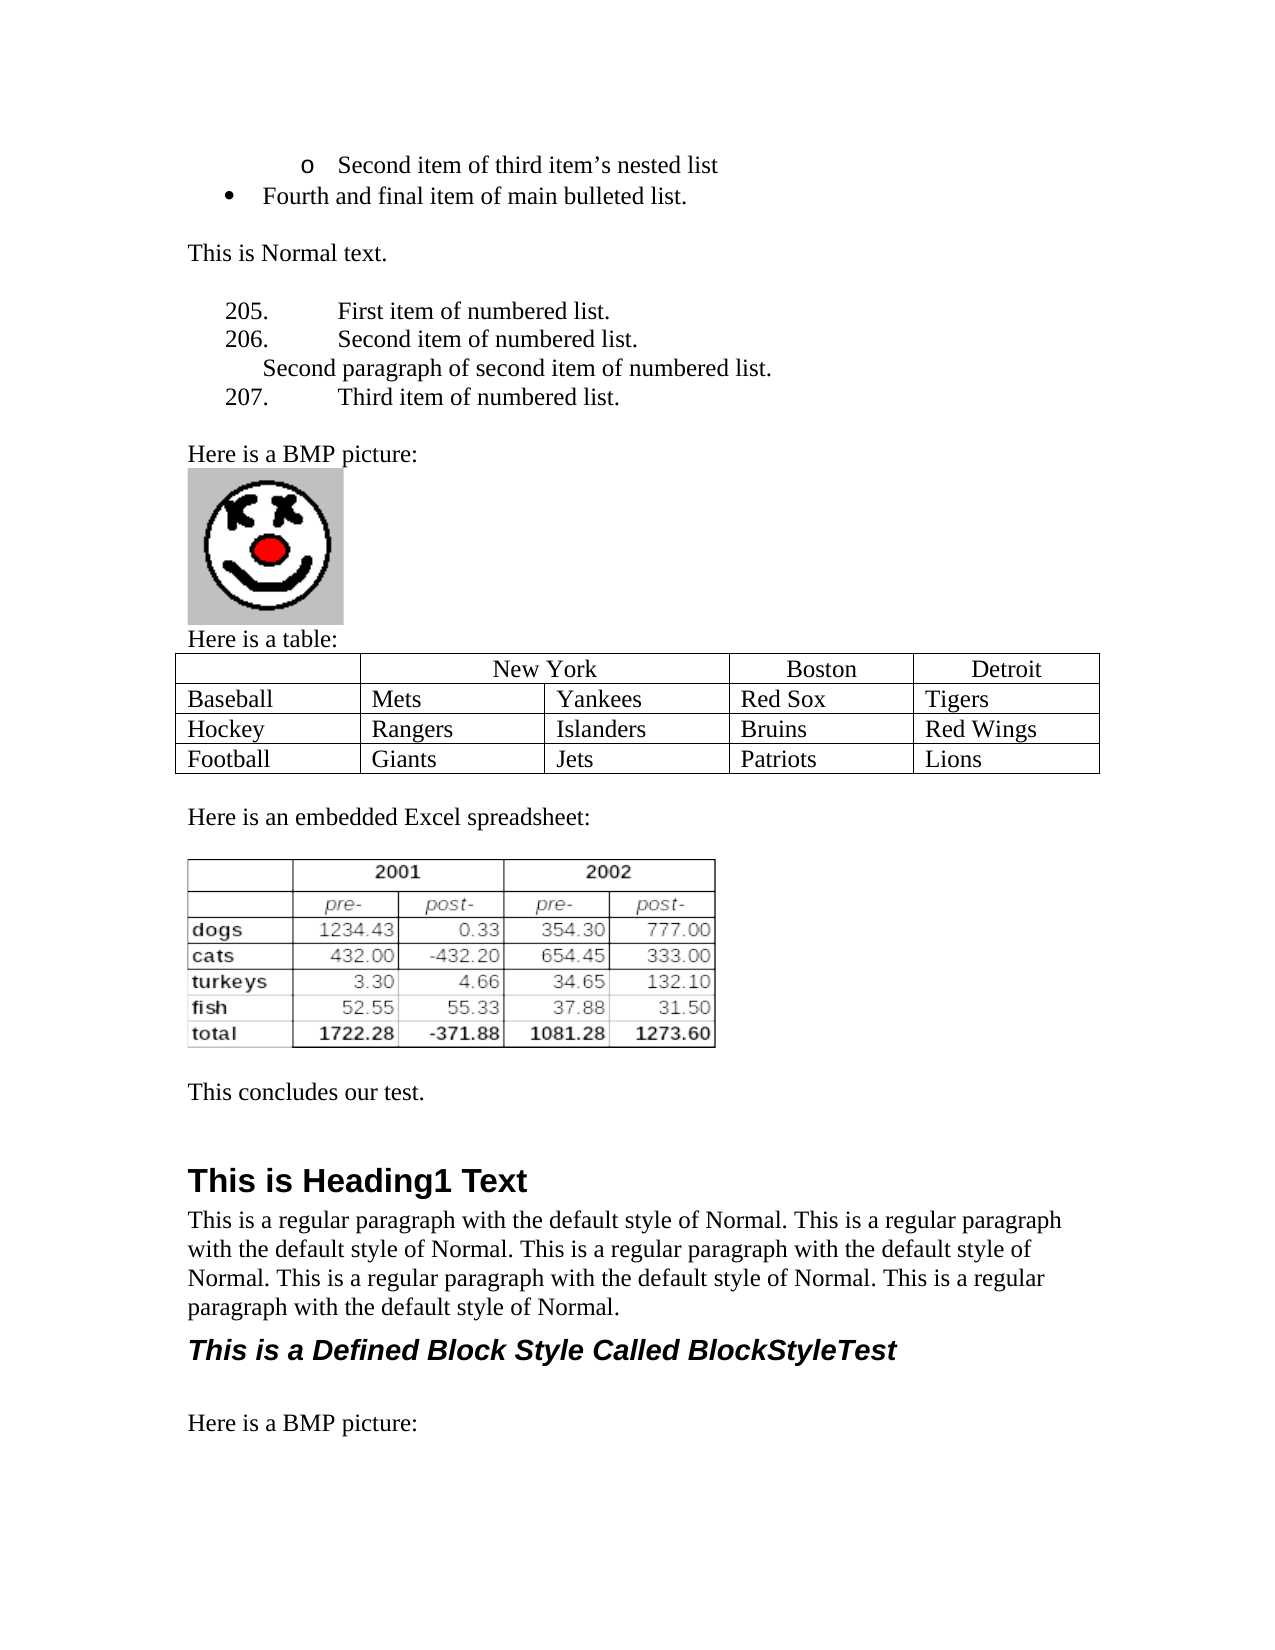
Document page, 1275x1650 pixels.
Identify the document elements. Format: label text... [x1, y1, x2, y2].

table_header Boston [730, 654, 913, 683]
text Here is a table: [187, 624, 1087, 653]
table_cell Jets [545, 744, 729, 772]
table_cell Red Sox [730, 684, 913, 713]
list Second item of numbered list. [225, 324, 1087, 353]
text Here is a BMP picture: [187, 1408, 1087, 1437]
table_cell Lions [914, 744, 1099, 772]
picture [187, 468, 344, 625]
table_cell Red Wings [914, 714, 1099, 743]
list Fourth and final item of main bulleted list. [225, 181, 1087, 209]
table_cell Mets [361, 684, 544, 713]
table_cell Rangers [361, 714, 544, 743]
list First item of numbered list. [225, 296, 1087, 324]
text This is a regular paragraph with the default style of Normal. This is a regular paragraph with the default style of Normal. This is a regular paragraph with the default style of Normal. This is a regular paragraph with the default style of Normal. This is a regular paragraph with the default style of Normal. [187, 1206, 1087, 1321]
text Here is an embedded Excel spreadsheet: [187, 802, 1087, 831]
table_cell Baseball [176, 684, 360, 713]
table_cell Bruins [730, 714, 913, 743]
text Here is a BMP picture: [187, 439, 1087, 468]
table_cell Tigers [914, 684, 1099, 713]
table_header [176, 654, 360, 683]
table_cell Giants [361, 744, 544, 772]
table_cell Hockey [176, 714, 360, 743]
subtitle This is Heading1 Text [187, 1161, 1087, 1199]
text This is Normal text. [187, 238, 1087, 267]
table_cell Islanders [545, 714, 729, 743]
table_header Detroit [914, 654, 1099, 683]
table_header New York [361, 654, 729, 683]
text Second paragraph of second item of numbered list. [262, 353, 1087, 382]
text This concludes our test. [187, 1077, 1087, 1106]
list Second item of third item’s nested list [300, 150, 1087, 181]
table_cell Patriots [730, 744, 913, 772]
text This is a Defined Block Style Called BlockStyleTest [187, 1333, 1087, 1367]
table_cell Yankees [545, 684, 729, 713]
table_cell Football [176, 744, 360, 772]
list Third item of numbered list. [225, 382, 1087, 411]
